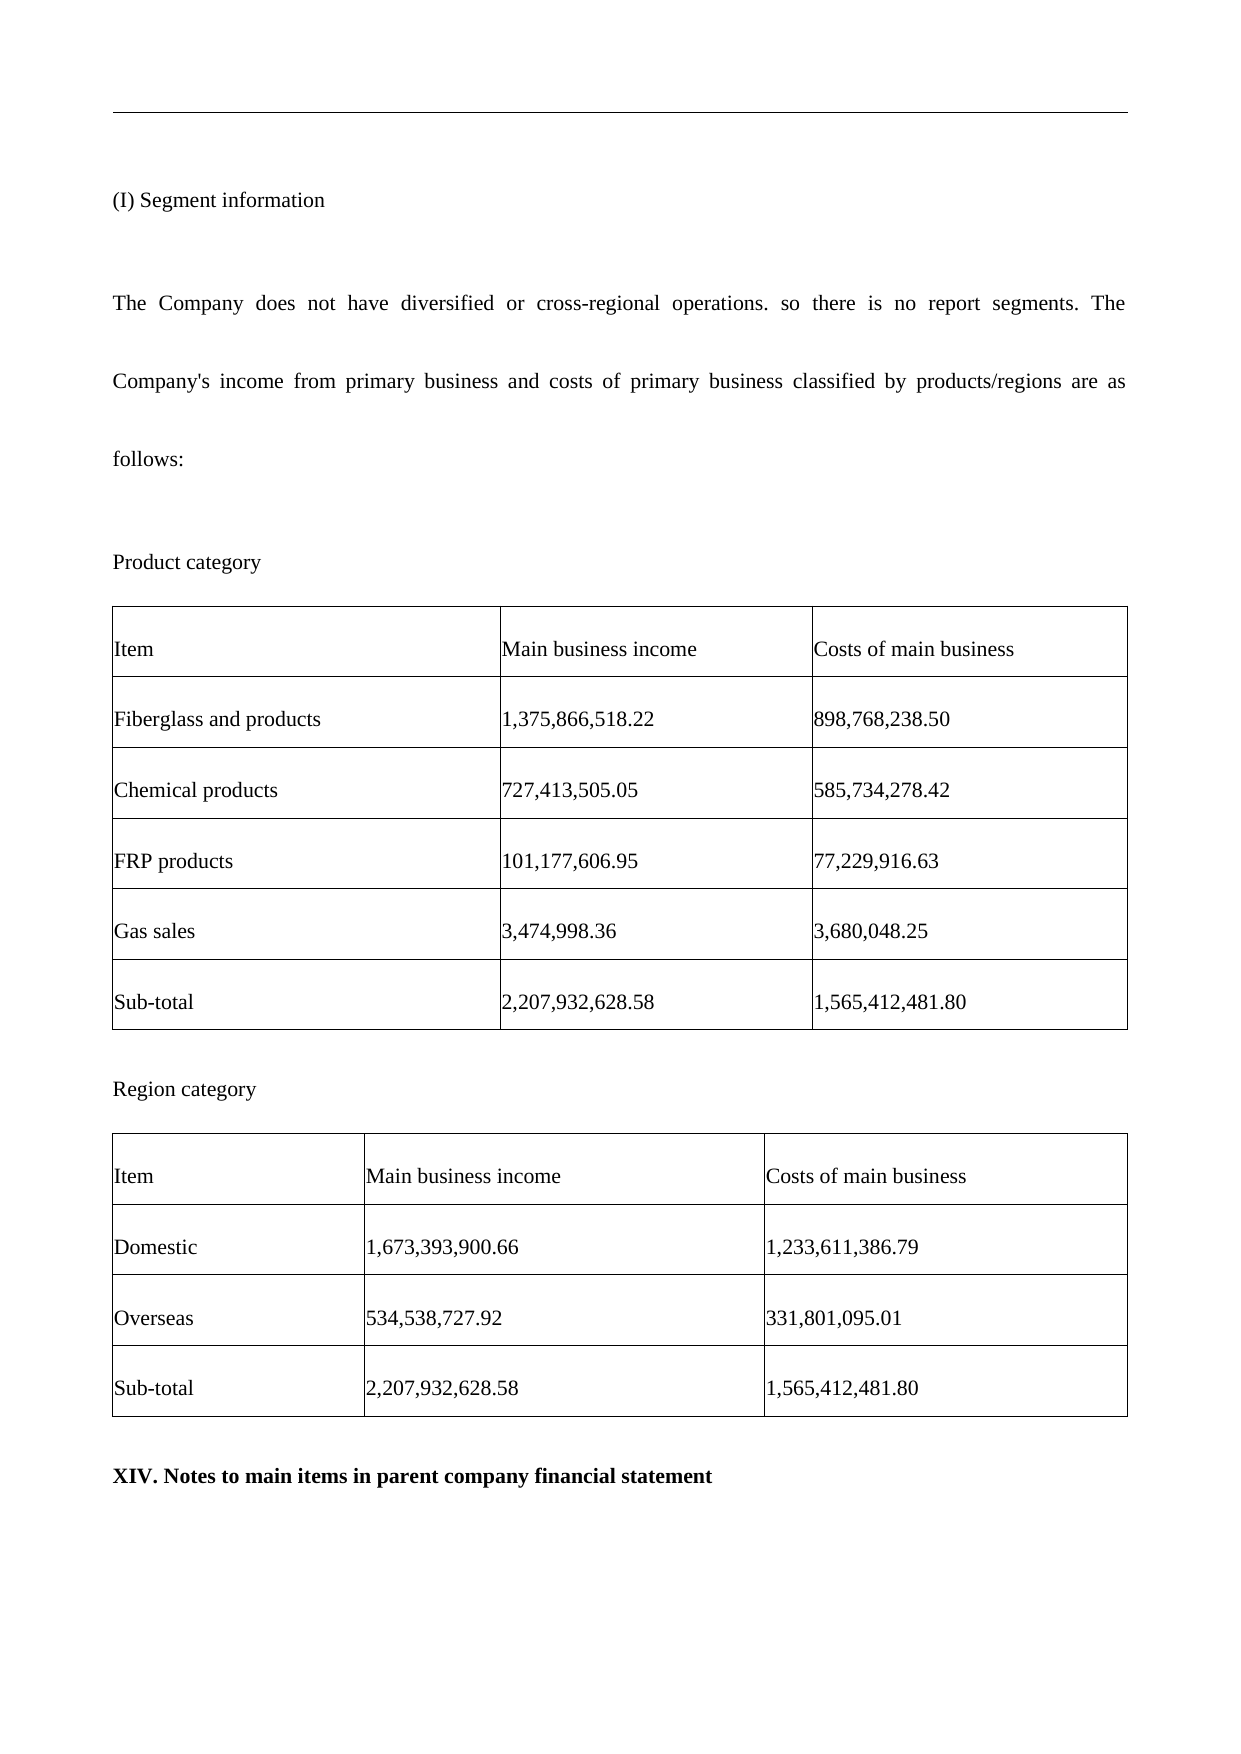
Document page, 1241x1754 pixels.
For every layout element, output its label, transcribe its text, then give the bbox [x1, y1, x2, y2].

table_cell 1,375,866,518.22 [501, 677, 812, 747]
table_cell 2,207,932,628.58 [365, 1346, 764, 1416]
table_cell 1,565,412,481.80 [765, 1346, 1127, 1416]
table_header Costs of main business [813, 607, 1127, 676]
text Product category [112, 520, 1128, 582]
table_cell 77,229,916.63 [813, 819, 1127, 888]
table_header Costs of main business [765, 1134, 1127, 1204]
table_cell 1,233,611,386.79 [765, 1205, 1127, 1274]
table_header Item [113, 1134, 364, 1204]
text XIV. Notes to main items in parent company financial statement [112, 1434, 1128, 1496]
table_cell Domestic [113, 1205, 364, 1274]
table_cell 101,177,606.95 [501, 819, 812, 888]
table_cell 1,673,393,900.66 [365, 1205, 764, 1274]
table_cell FRP products [113, 819, 500, 888]
table_cell 2,207,932,628.58 [501, 960, 812, 1029]
table_cell 1,565,412,481.80 [813, 960, 1127, 1029]
text Region category [112, 1047, 1128, 1110]
table_cell Chemical products [113, 748, 500, 817]
table_cell 3,474,998.36 [501, 889, 812, 959]
table_cell Gas sales [113, 889, 500, 959]
table_header Main business income [365, 1134, 764, 1204]
text (I) Segment information [112, 158, 1128, 221]
table_cell Overseas [113, 1275, 364, 1345]
table_cell Sub-total [113, 1346, 364, 1416]
table_cell Fiberglass and products [113, 677, 500, 747]
table_header Main business income [501, 607, 812, 676]
table_cell 898,768,238.50 [813, 677, 1127, 747]
table_header Item [113, 607, 500, 676]
table_cell 3,680,048.25 [813, 889, 1127, 959]
table_cell 534,538,727.92 [365, 1275, 764, 1345]
table_cell 585,734,278.42 [813, 748, 1127, 817]
table_cell 331,801,095.01 [765, 1275, 1127, 1345]
text The Company does not have diversified or cross-regional operations. so there is no report segments. The Company's income from primary business and costs of primary business classified by products/regions are as follows: [112, 261, 1128, 480]
table_cell Sub-total [113, 960, 500, 1029]
table_cell 727,413,505.05 [501, 748, 812, 817]
